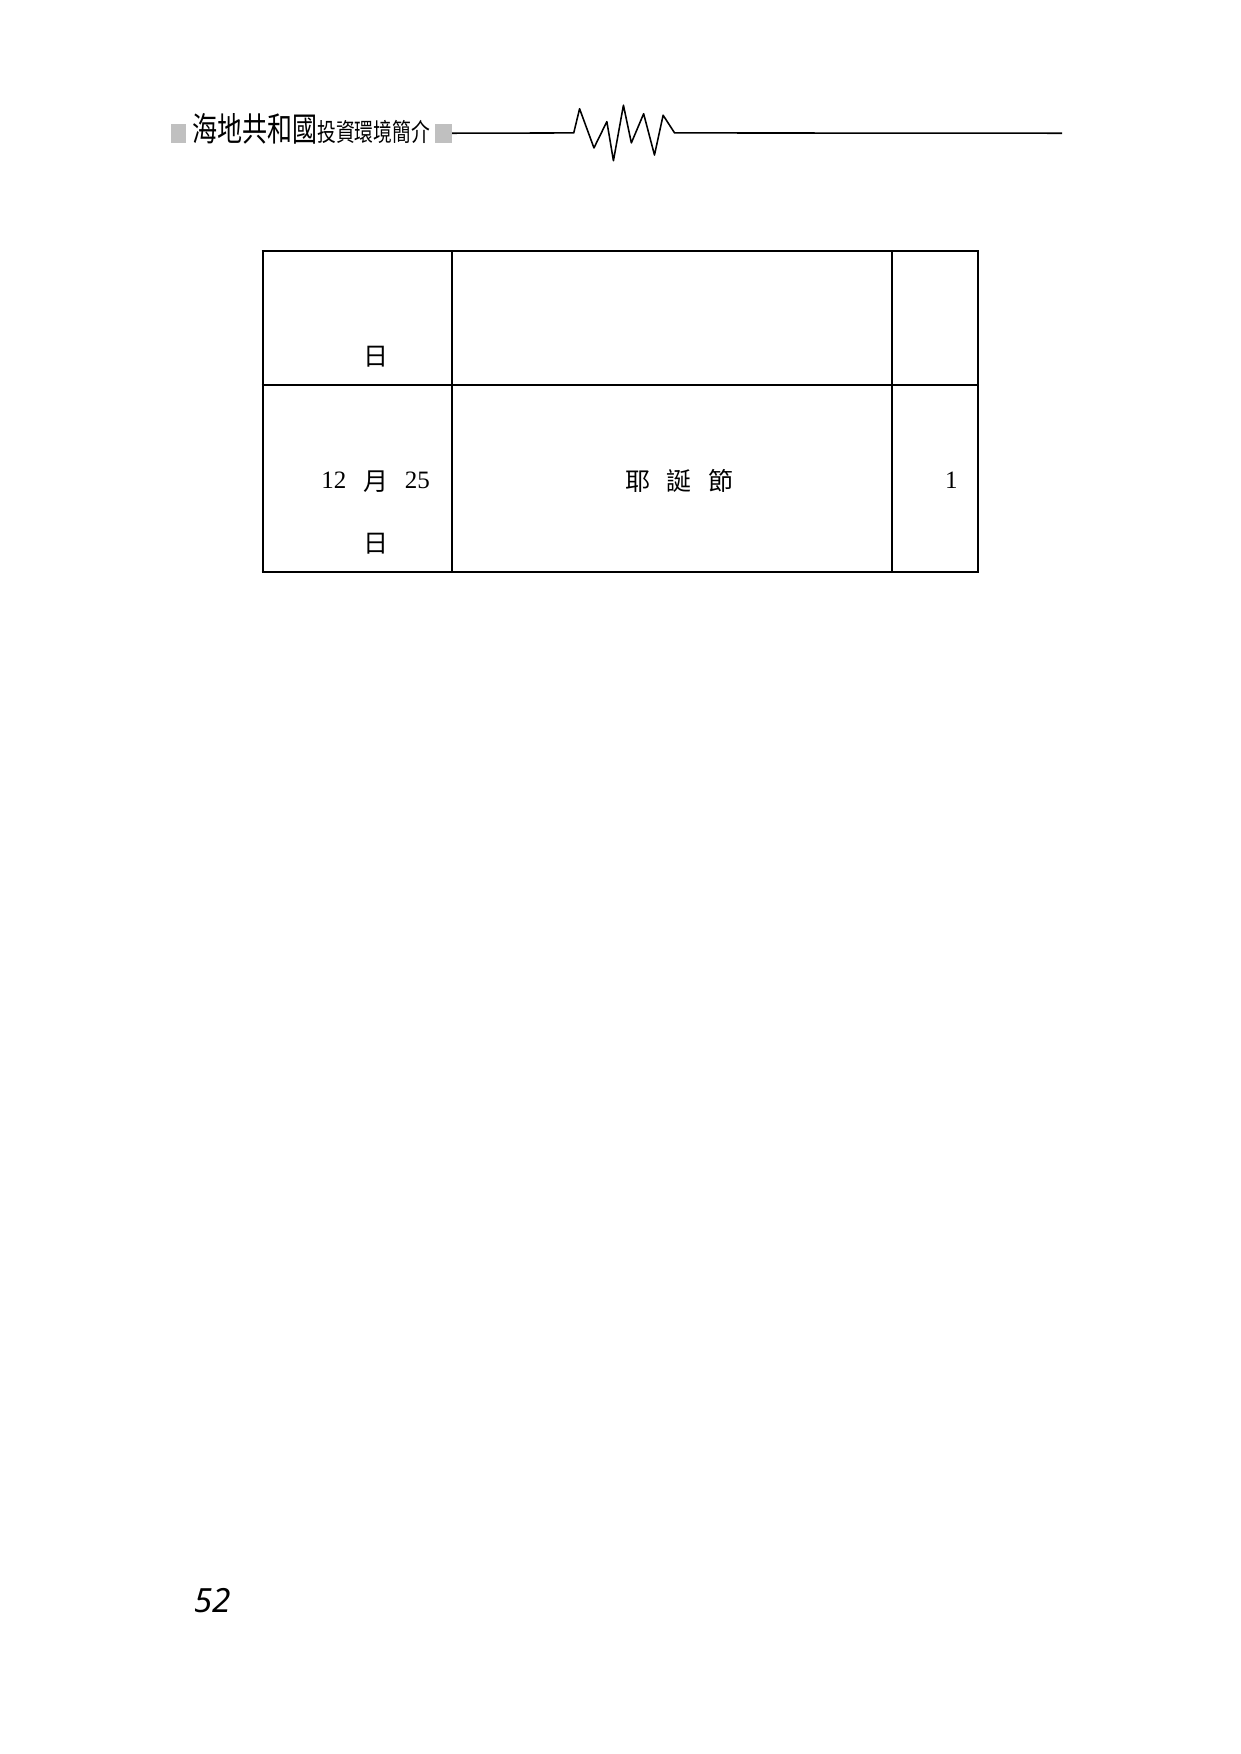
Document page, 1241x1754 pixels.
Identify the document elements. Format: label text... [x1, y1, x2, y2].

table_cell 12月25日 [264, 386, 451, 571]
table_cell 1 [893, 386, 977, 571]
table_cell [893, 252, 977, 383]
table_cell [453, 252, 891, 383]
table_cell 耶誕節 [453, 386, 891, 571]
table_cell 日 [264, 252, 451, 383]
